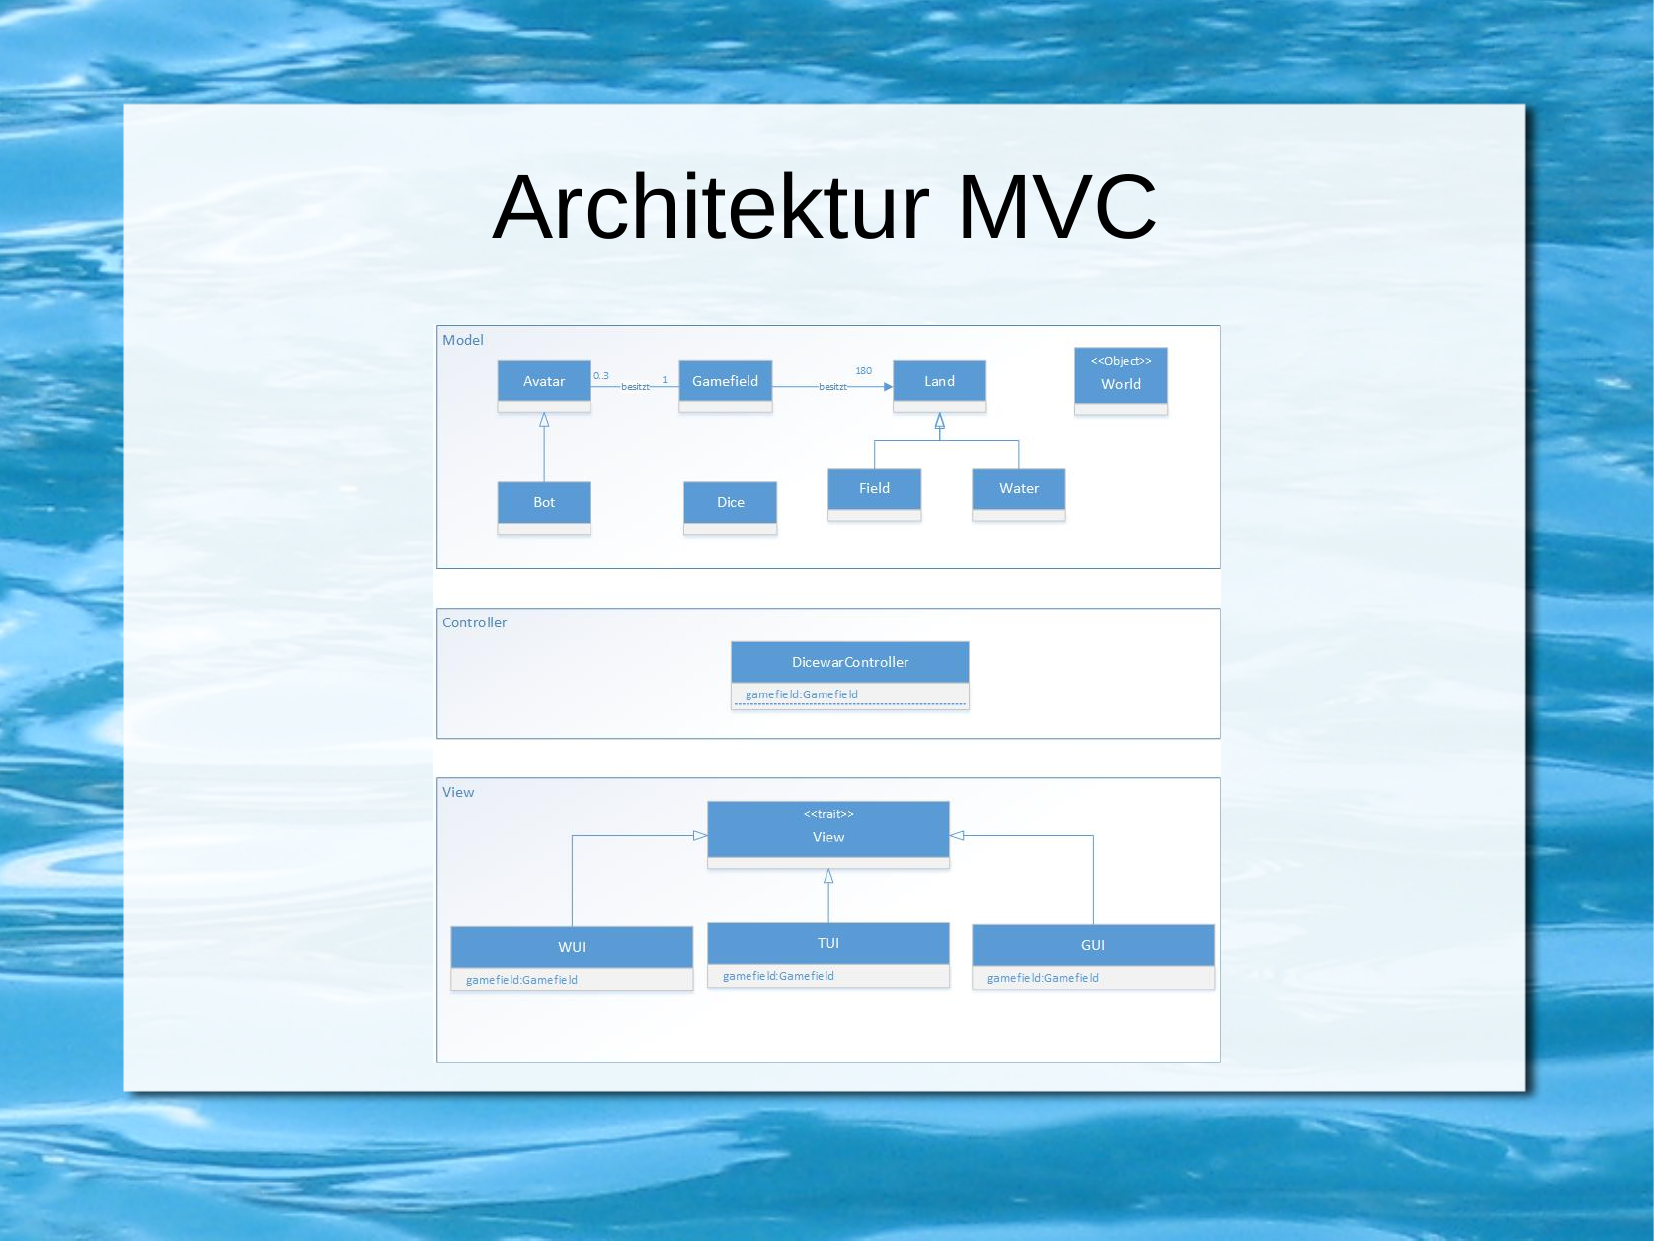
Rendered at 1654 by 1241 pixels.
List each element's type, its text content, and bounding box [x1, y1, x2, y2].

picture [0, 0, 1654, 1241]
title Architektur MVC [147, 118, 1506, 296]
